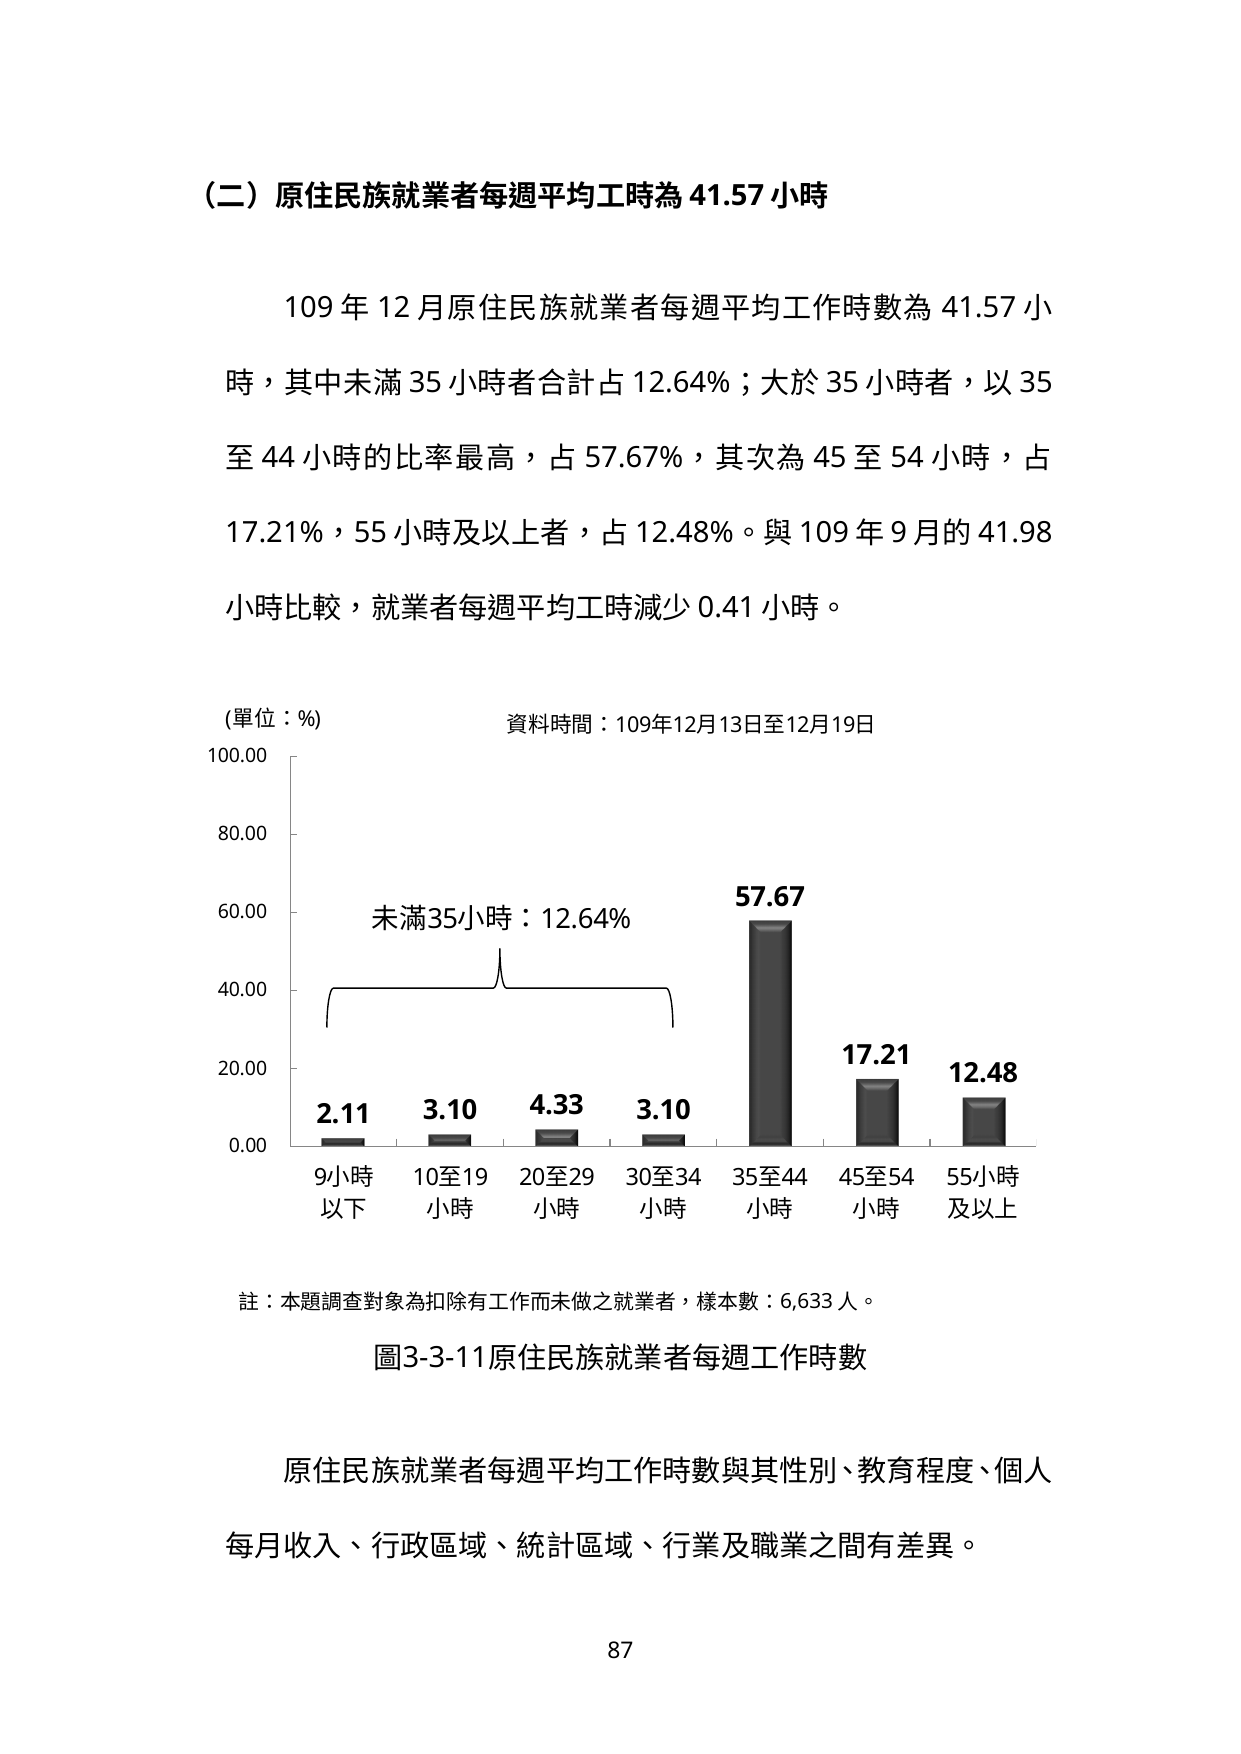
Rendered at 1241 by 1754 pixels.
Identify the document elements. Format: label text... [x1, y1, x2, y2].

text 109年12月原住民族就業者每週平均工作時數為41.57小時，其中未滿35小時者合計占12.64%；大於35小時者，以35至44小時的比率最高，占57.67%，其次為45至54小時，占17.21%，55小時及以上者，占12.48%。與109年9月的41.98小時比較，就業者每週平均工時減少0.41小時。 [225, 262, 1053, 637]
text （二）原住民族就業者每週平均工時為41.57小時 [187, 150, 1053, 225]
list 原住民族就業者每週工作時數 [187, 1312, 1053, 1387]
text 原住民族就業者每週平均工作時數與其性別、教育程度、個人每月收入、行政區域、統計區域、行業及職業之間有差異。 [225, 1425, 1053, 1575]
text 註：本題調查對象為扣除有工作而未做之就業者，樣本數：6,633人。 [238, 1275, 1053, 1312]
